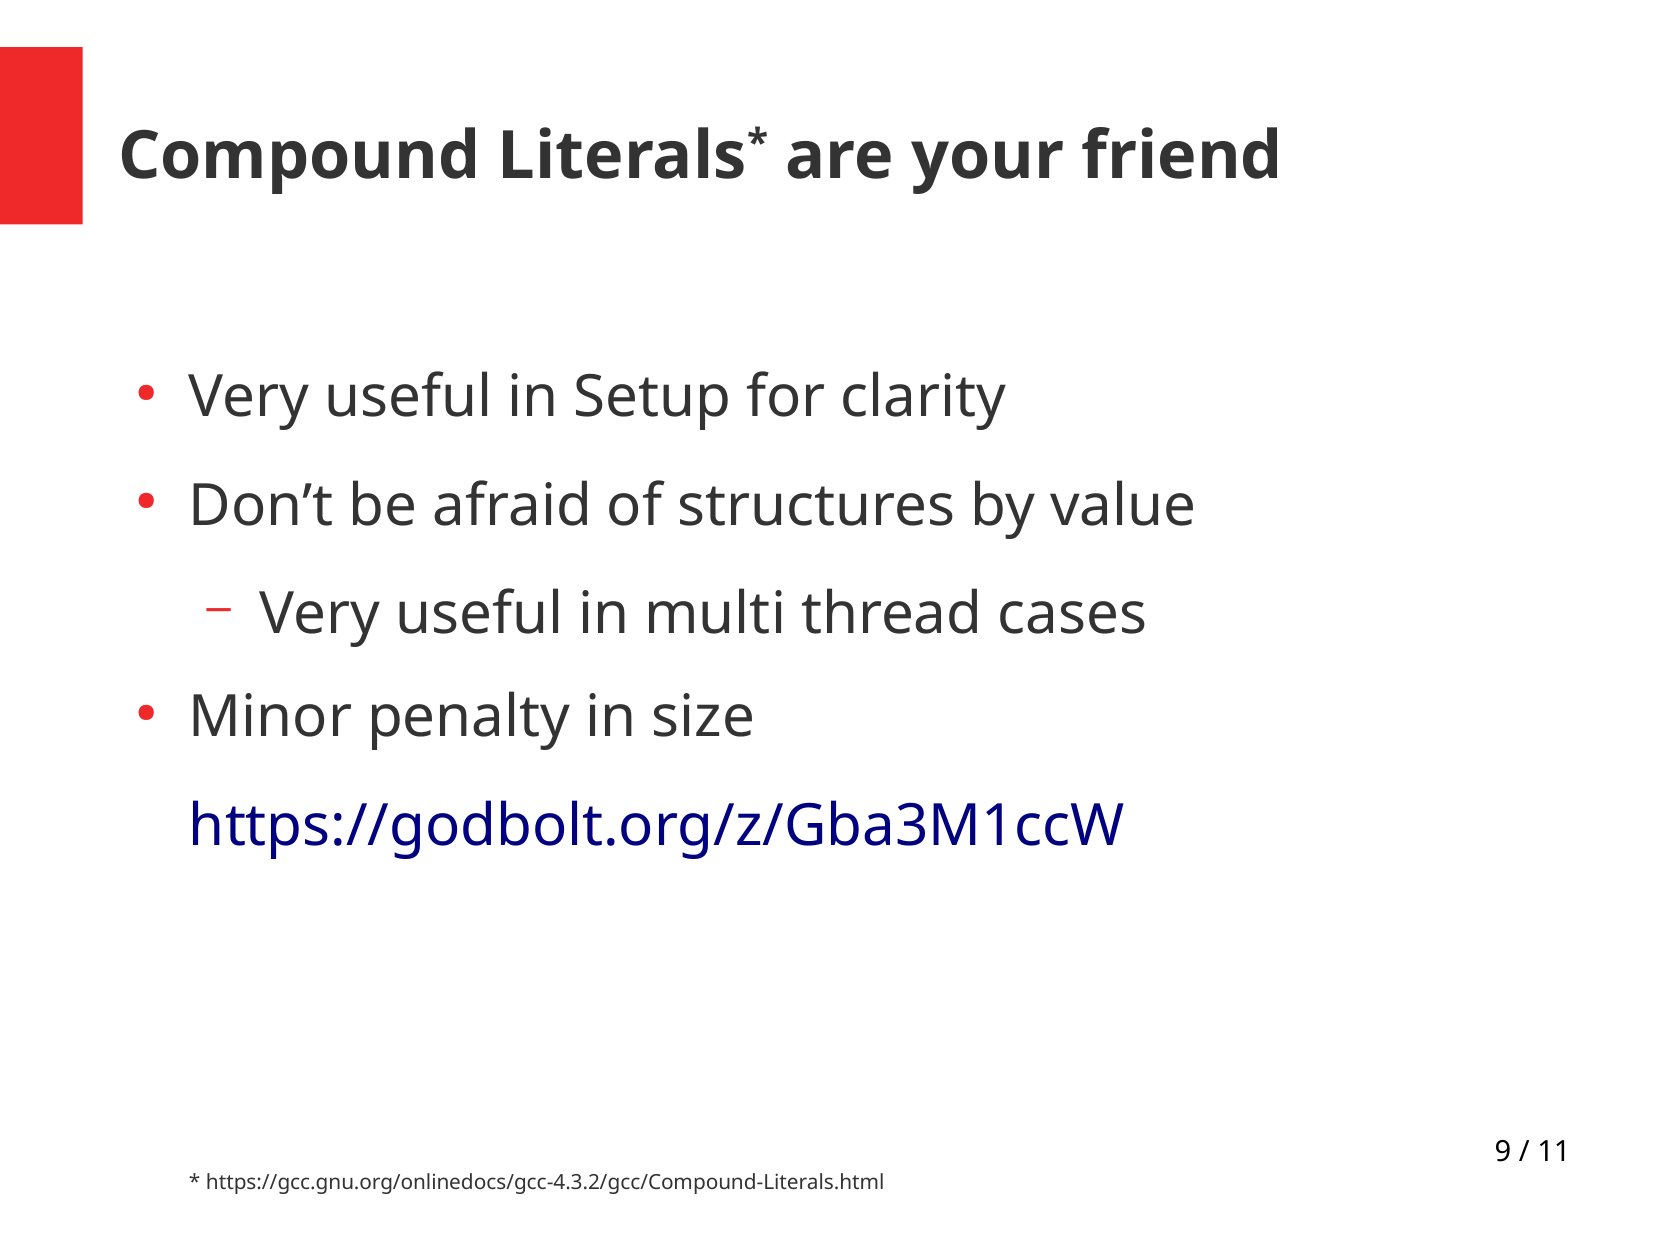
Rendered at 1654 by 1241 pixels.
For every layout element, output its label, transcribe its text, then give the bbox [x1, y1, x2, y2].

title Compound Literals* are your friend [118, 49, 1571, 257]
list Very useful in Setup for clarity Don’t be afraid of structures by value Very useful in multi thread cases Minor penalty in size https://godbolt.org/z/Gba3M1ccW * https://gcc.gnu.org/onlinedocs/gcc-4.3.2/gcc/Compound-Literals.html [118, 354, 1536, 1074]
